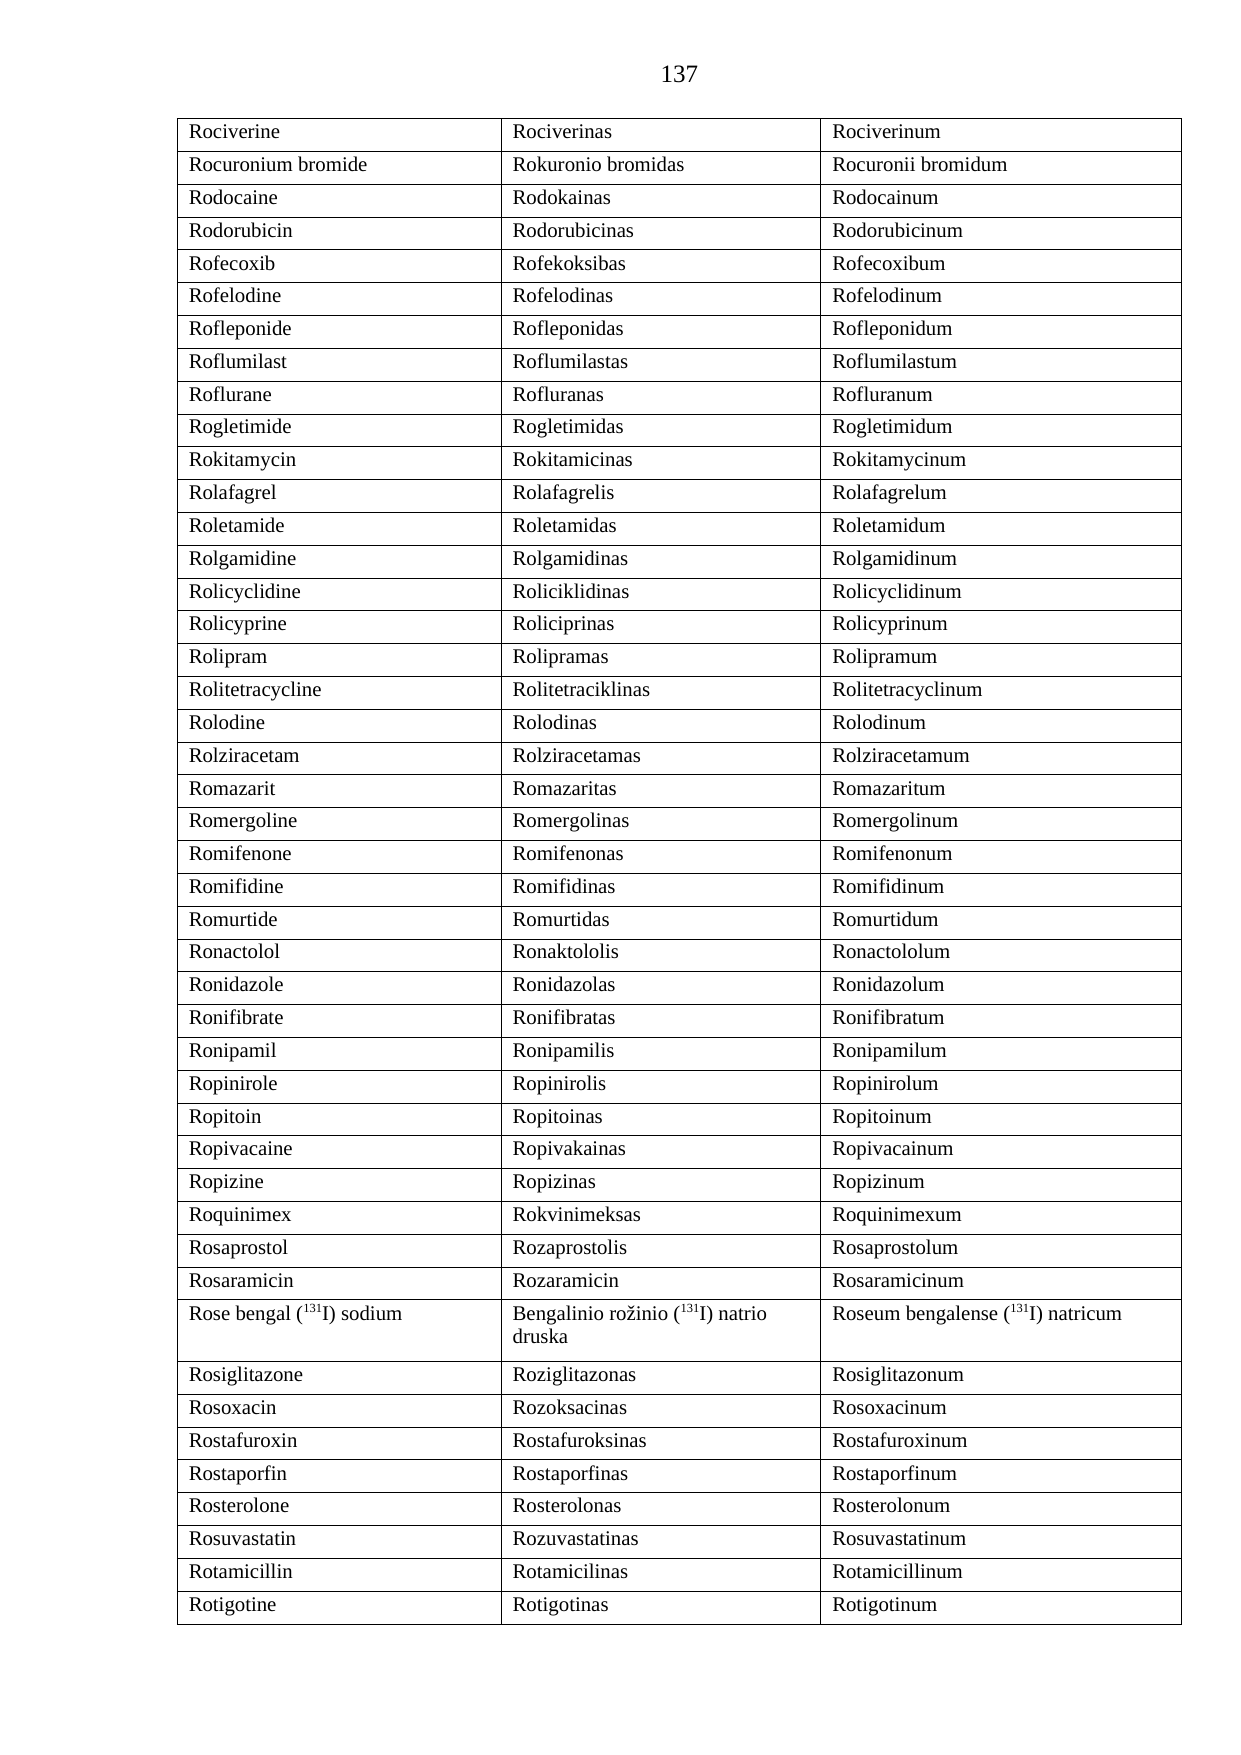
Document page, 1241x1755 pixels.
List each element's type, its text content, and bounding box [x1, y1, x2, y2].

table_cell Rolipram [178, 644, 501, 676]
table_cell Ronactololum [821, 940, 1181, 971]
table_cell Rogletimidum [821, 415, 1181, 446]
table_cell Rofecoxibum [821, 250, 1181, 282]
table_cell Ropizinum [821, 1169, 1181, 1201]
table_cell Rostaporfinas [502, 1460, 820, 1492]
table_cell Ropinirole [178, 1071, 501, 1102]
table_cell Rokitamicinas [502, 447, 820, 479]
table_cell Rosuvastatin [178, 1526, 501, 1558]
table_cell Rosaramicinum [821, 1268, 1181, 1299]
table_cell Roliciklidinas [502, 579, 820, 610]
table_cell Rostaporfinum [821, 1460, 1181, 1492]
table_cell Rolafagrel [178, 480, 501, 512]
table_cell Rostaporfin [178, 1460, 501, 1492]
table_cell Roflumilastum [821, 349, 1181, 381]
table_cell Ropizine [178, 1169, 501, 1201]
table_cell Roflumilast [178, 349, 501, 381]
table_cell Rozuvastatinas [502, 1526, 820, 1558]
table_cell Rotamicilinas [502, 1559, 820, 1591]
table_cell Rotamicillin [178, 1559, 501, 1591]
table_cell Roletamide [178, 513, 501, 545]
table_cell Romifidine [178, 874, 501, 906]
table_cell Rolafagrelis [502, 480, 820, 512]
table_cell Rolicyprine [178, 611, 501, 643]
table_cell Rodorubicin [178, 218, 501, 249]
table_cell Rokitamycinum [821, 447, 1181, 479]
table_cell Rosiglitazone [178, 1362, 501, 1394]
table_cell Rosterolonum [821, 1493, 1181, 1525]
table_cell Roletamidas [502, 513, 820, 545]
table_cell Rose bengal (131I) sodium [178, 1300, 501, 1361]
table_cell Rofelodinas [502, 283, 820, 315]
table_cell Romifenone [178, 841, 501, 873]
table_cell Ronifibratas [502, 1005, 820, 1037]
table_cell Rofelodinum [821, 283, 1181, 315]
table_cell Ropizinas [502, 1169, 820, 1201]
table_cell Ronidazole [178, 972, 501, 1004]
table_cell Romazaritas [502, 775, 820, 807]
table_cell Romurtidas [502, 907, 820, 938]
table_cell Romifidinum [821, 874, 1181, 906]
table_cell Romifenonum [821, 841, 1181, 873]
table_cell Rosuvastatinum [821, 1526, 1181, 1558]
table_cell Ronactolol [178, 940, 501, 971]
table_cell Ronipamilis [502, 1038, 820, 1070]
table_cell Roflurane [178, 382, 501, 413]
table_cell Rosaramicin [178, 1268, 501, 1299]
table_cell Ronidazolas [502, 972, 820, 1004]
table_cell Rolgamidine [178, 546, 501, 577]
table_cell Rofluranas [502, 382, 820, 413]
table_cell Rosoxacinum [821, 1395, 1181, 1427]
table_cell Ronaktololis [502, 940, 820, 971]
table_cell Romurtide [178, 907, 501, 938]
table_cell Rokuronio bromidas [502, 152, 820, 184]
table_cell Rolitetracycline [178, 677, 501, 709]
table_cell Rotigotinum [821, 1592, 1181, 1623]
table_cell Rosaprostol [178, 1235, 501, 1267]
table_cell Rodorubicinum [821, 218, 1181, 249]
table_cell Roseum bengalense (131I) natricum [821, 1300, 1181, 1361]
table_cell Romurtidum [821, 907, 1181, 938]
table_cell Romergolinum [821, 808, 1181, 840]
table_cell Romergoline [178, 808, 501, 840]
table_cell Rolgamidinas [502, 546, 820, 577]
table_cell Rofelodine [178, 283, 501, 315]
table_cell Rolafagrelum [821, 480, 1181, 512]
table_cell Rokvinimeksas [502, 1202, 820, 1234]
table_cell Romergolinas [502, 808, 820, 840]
table_cell Rolipramas [502, 644, 820, 676]
table_cell Rogletimidas [502, 415, 820, 446]
table_cell Roquinimexum [821, 1202, 1181, 1234]
table_cell Rofekoksibas [502, 250, 820, 282]
table_cell Rodorubicinas [502, 218, 820, 249]
table_cell Ropivakainas [502, 1136, 820, 1168]
table_cell Rolicyprinum [821, 611, 1181, 643]
table_cell Rofleponide [178, 316, 501, 348]
table_cell Ropitoinum [821, 1104, 1181, 1135]
table_cell Rociverinas [502, 119, 820, 151]
table_cell Rolgamidinum [821, 546, 1181, 577]
table_cell Ronifibrate [178, 1005, 501, 1037]
table_cell Rolodinum [821, 710, 1181, 742]
table_cell Rolodinas [502, 710, 820, 742]
table_cell Rociverine [178, 119, 501, 151]
table_cell Roziglitazonas [502, 1362, 820, 1394]
table_cell Rosterolone [178, 1493, 501, 1525]
table_cell Rotamicillinum [821, 1559, 1181, 1591]
table_cell Ronifibratum [821, 1005, 1181, 1037]
table_cell Ropivacainum [821, 1136, 1181, 1168]
table_cell Rofleponidas [502, 316, 820, 348]
table_cell Rostafuroxin [178, 1428, 501, 1459]
table_cell Rolipramum [821, 644, 1181, 676]
table_cell Rotigotinas [502, 1592, 820, 1623]
table_cell Rofleponidum [821, 316, 1181, 348]
table_cell Rociverinum [821, 119, 1181, 151]
table_cell Romifenonas [502, 841, 820, 873]
table_cell Rolodine [178, 710, 501, 742]
table_cell Rosiglitazonum [821, 1362, 1181, 1394]
table_cell Rolitetracyclinum [821, 677, 1181, 709]
table_cell Rocuronium bromide [178, 152, 501, 184]
table_cell Rokitamycin [178, 447, 501, 479]
table_cell Rolicyclidine [178, 579, 501, 610]
table_cell Ropivacaine [178, 1136, 501, 1168]
table_cell Rodocaine [178, 185, 501, 217]
table_cell Rosaprostolum [821, 1235, 1181, 1267]
table_cell Rozaprostolis [502, 1235, 820, 1267]
table_cell Romazaritum [821, 775, 1181, 807]
table_cell Rosoxacin [178, 1395, 501, 1427]
table_cell Ronidazolum [821, 972, 1181, 1004]
table_cell Rofecoxib [178, 250, 501, 282]
table_cell Rolitetraciklinas [502, 677, 820, 709]
table_cell Rolziracetamas [502, 743, 820, 774]
table_cell Rotigotine [178, 1592, 501, 1623]
table_cell Roquinimex [178, 1202, 501, 1234]
table_cell Ronipamilum [821, 1038, 1181, 1070]
table_cell Rozaramicin [502, 1268, 820, 1299]
table_cell Rosterolonas [502, 1493, 820, 1525]
table_cell Rodocainum [821, 185, 1181, 217]
table_cell Ropinirolis [502, 1071, 820, 1102]
table_cell Rodokainas [502, 185, 820, 217]
table_cell Rofluranum [821, 382, 1181, 413]
table_cell Bengalinio rožinio (131I) natrio druska [502, 1300, 820, 1361]
table_cell Rozoksacinas [502, 1395, 820, 1427]
table_cell Ropinirolum [821, 1071, 1181, 1102]
table_cell Rolziracetamum [821, 743, 1181, 774]
table_cell Roletamidum [821, 513, 1181, 545]
table_cell Roliciprinas [502, 611, 820, 643]
table_cell Rocuronii bromidum [821, 152, 1181, 184]
table_cell Ropitoin [178, 1104, 501, 1135]
table_cell Rostafuroksinas [502, 1428, 820, 1459]
table_cell Roflumilastas [502, 349, 820, 381]
table_cell Romifidinas [502, 874, 820, 906]
table_cell Rolziracetam [178, 743, 501, 774]
table_cell Ropitoinas [502, 1104, 820, 1135]
table_cell Rostafuroxinum [821, 1428, 1181, 1459]
table_cell Ronipamil [178, 1038, 501, 1070]
table_cell Rogletimide [178, 415, 501, 446]
table_cell Romazarit [178, 775, 501, 807]
table_cell Rolicyclidinum [821, 579, 1181, 610]
